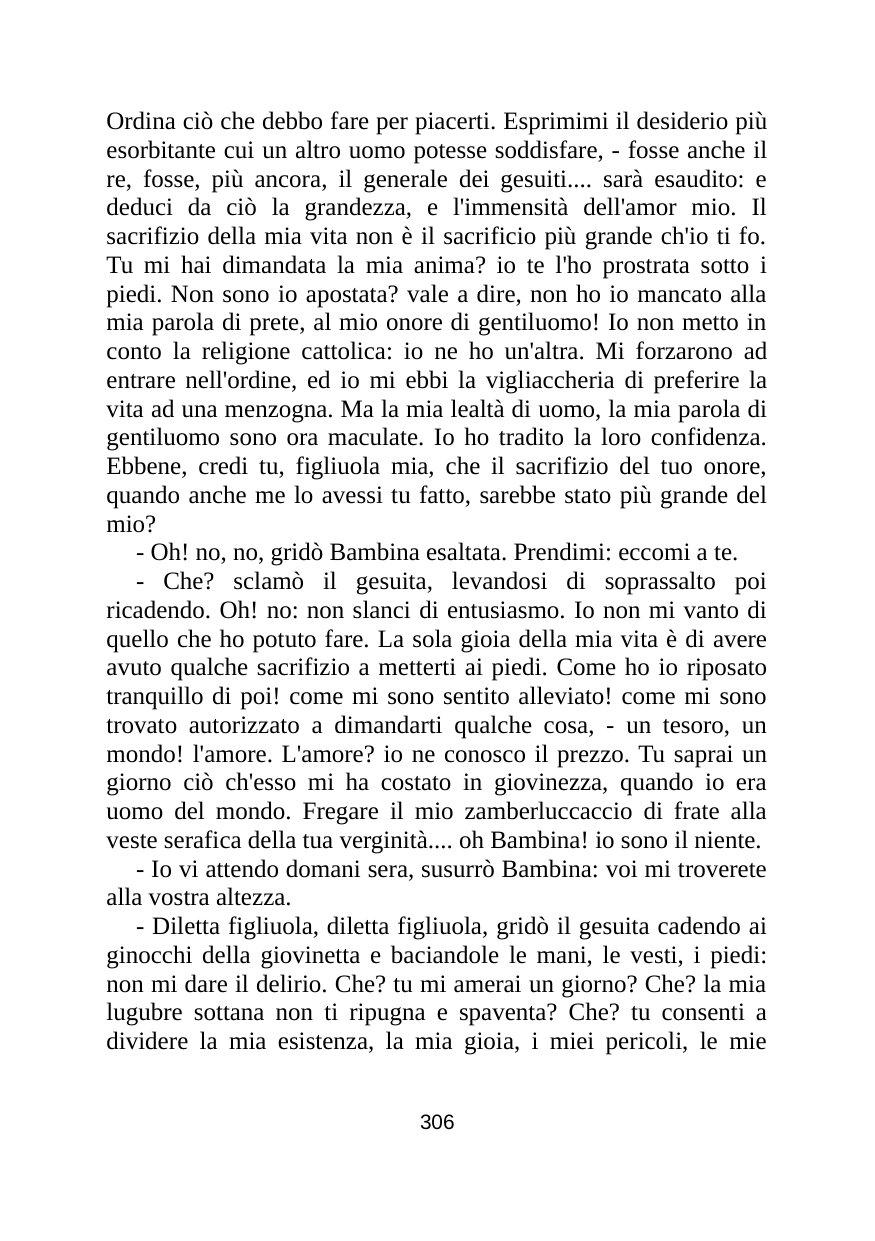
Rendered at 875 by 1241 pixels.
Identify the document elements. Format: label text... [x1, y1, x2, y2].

text - Io vi attendo domani sera, susurrò Bambina: voi mi troverete alla vostra altezza. [106, 854, 768, 911]
text - Diletta figliuola, diletta figliuola, gridò il gesuita cadendo ai ginocchi della giovinetta e baciandole le mani, le vesti, i piedi: non mi dare il delirio. Che? tu mi amerai un giorno? Che? la mia lugubre sottana non ti ripugna e spaventa? Che? tu consenti a dividere la mia esistenza, la mia gioia, i miei pericoli, le mie [106, 911, 768, 1055]
text Ordina ciò che debbo fare per piacerti. Esprimimi il desiderio più esorbitante cui un altro uomo potesse soddisfare, - fosse anche il re, fosse, più ancora, il generale dei gesuiti.... sarà esaudito: e deduci da ciò la grandezza, e l'immensità dell'amor mio. Il sacrifizio della mia vita non è il sacrificio più grande ch'io ti fo. Tu mi hai dimandata la mia anima? io te l'ho prostrata sotto i piedi. Non sono io apostata? vale a dire, non ho io mancato alla mia parola di prete, al mio onore di gentiluomo! Io non metto in conto la religione cattolica: io ne ho un'altra. Mi forzarono ad entrare nell'ordine, ed io mi ebbi la vigliaccheria di preferire la vita ad una menzogna. Ma la mia lealtà di uomo, la mia parola di gentiluomo sono ora maculate. Io ho tradito la loro confidenza. Ebbene, credi tu, figliuola mia, che il sacrifizio del tuo onore, quando anche me lo avessi tu fatto, sarebbe stato più grande del mio? [106, 106, 768, 537]
text - Che? sclamò il gesuita, levandosi di soprassalto poi ricadendo. Oh! no: non slanci di entusiasmo. Io non mi vanto di quello che ho potuto fare. La sola gioia della mia vita è di avere avuto qualche sacrifizio a metterti ai piedi. Come ho io riposato tranquillo di poi! come mi sono sentito alleviato! come mi sono trovato autorizzato a dimandarti qualche cosa, - un tesoro, un mondo! l'amore. L'amore? io ne conosco il prezzo. Tu saprai un giorno ciò ch'esso mi ha costato in giovinezza, quando io era uomo del mondo. Fregare il mio zamberluccaccio di frate alla veste serafica della tua verginità.... oh Bambina! io sono il niente. [106, 566, 768, 854]
text - Oh! no, no, gridò Bambina esaltata. Prendimi: eccomi a te. [106, 537, 768, 566]
